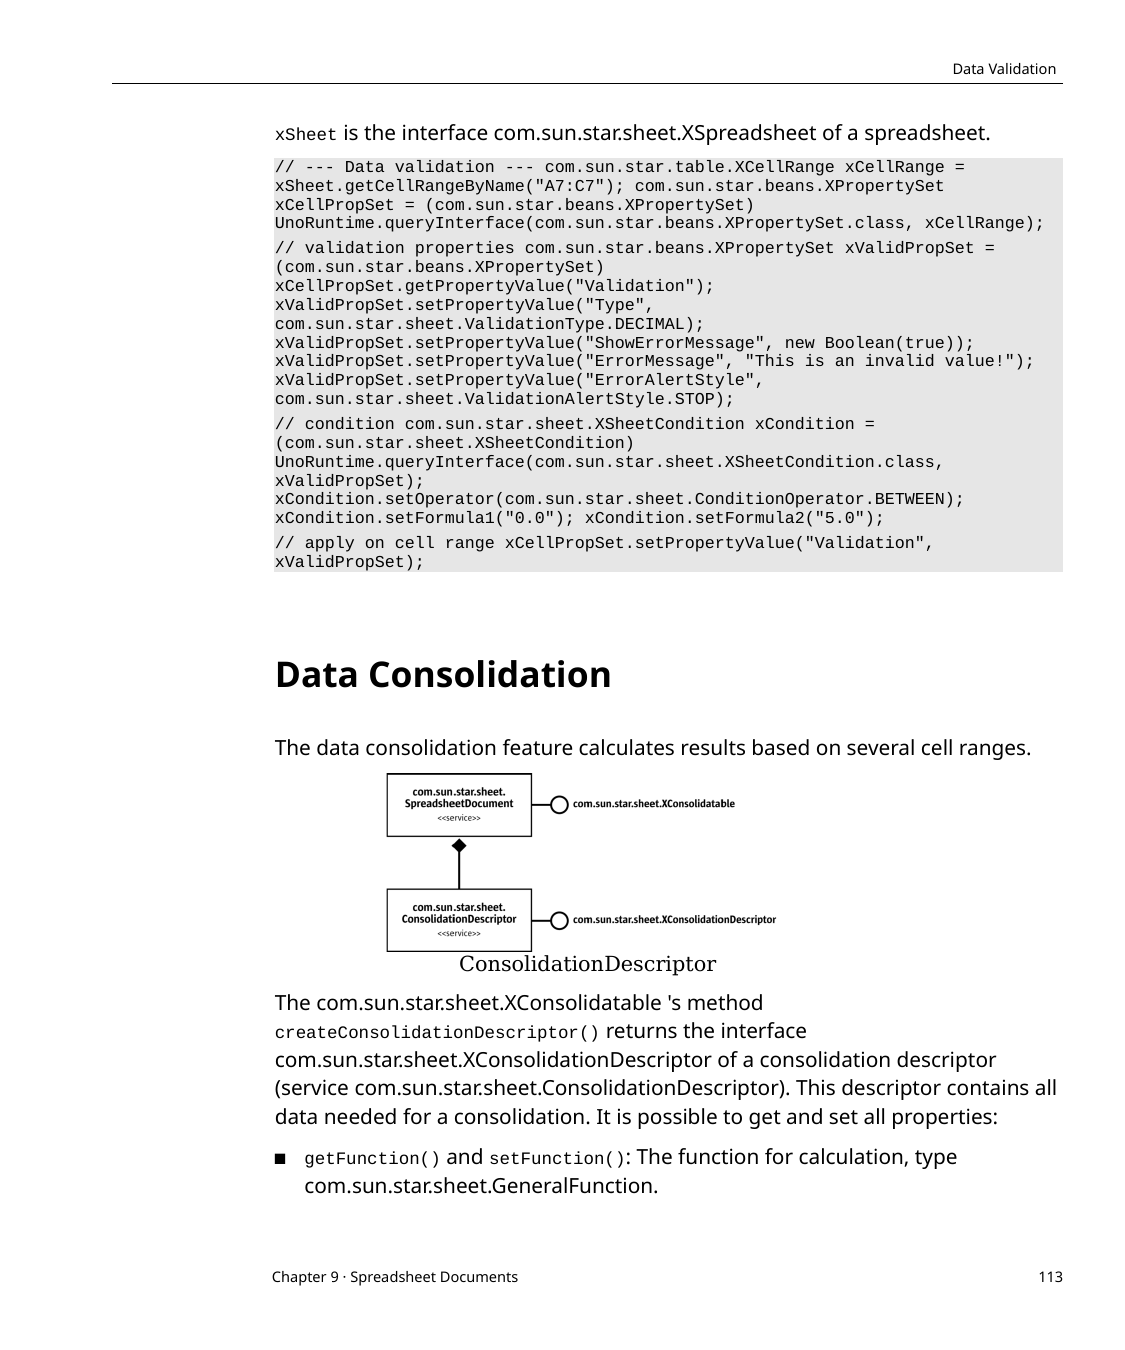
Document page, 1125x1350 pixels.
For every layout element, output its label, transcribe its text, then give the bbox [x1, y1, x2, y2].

text // apply on cell range xCellPropSet.setPropertyValue("Validation", xValidPropSet); [274, 534, 1063, 572]
text // --- Data validation --- com.sun.star.table.XCellRange xCellRange = xSheet.getCellRangeByName("A7:C7"); com.sun.star.beans.XPropertySet xCellPropSet = (com.sun.star.beans.XPropertySet) UnoRuntime.queryInterface(com.sun.star.beans.XPropertySet.class, xCellRange); [274, 158, 1063, 234]
text ConsolidationDescriptor [112, 952, 1063, 976]
text // condition com.sun.star.sheet.XSheetCondition xCondition = (com.sun.star.sheet.XSheetCondition) UnoRuntime.queryInterface(com.sun.star.sheet.XSheetCondition.class, xValidPropSet); xCondition.setOperator(com.sun.star.sheet.ConditionOperator.BETWEEN); xCondition.setFormula1("0.0"); xCondition.setFormula2("5.0"); [274, 416, 1063, 529]
text The data consolidation feature calculates results based on several cell ranges. [274, 733, 1063, 761]
list getFunction() and setFunction(): The function for calculation, type com.sun.star.sheet.GeneralFunction. [274, 1142, 1063, 1199]
text The com.sun.star.sheet.XConsolidatable 's method createConsolidationDescriptor() returns the interface com.sun.star.sheet.XConsolidationDescriptor of a consolidation descriptor (service com.sun.star.sheet.ConsolidationDescriptor). This descriptor contains all data needed for a consolidation. It is possible to get and set all properties: [274, 988, 1063, 1130]
subtitle Data Consolidation [274, 649, 1063, 697]
text xSheet is the interface com.sun.star.sheet.XSpreadsheet of a spreadsheet. [274, 118, 1063, 147]
picture [386, 773, 789, 952]
text // validation properties com.sun.star.beans.XPropertySet xValidPropSet = (com.sun.star.beans.XPropertySet) xCellPropSet.getPropertyValue("Validation"); xValidPropSet.setPropertyValue("Type", com.sun.star.sheet.ValidationType.DECIMAL); xValidPropSet.setPropertyValue("ShowErrorMessage", new Boolean(true)); xValidPropSet.setPropertyValue("ErrorMessage", "This is an invalid value!"); xValidPropSet.setPropertyValue("ErrorAlertStyle", com.sun.star.sheet.ValidationAlertStyle.STOP); [274, 240, 1063, 409]
